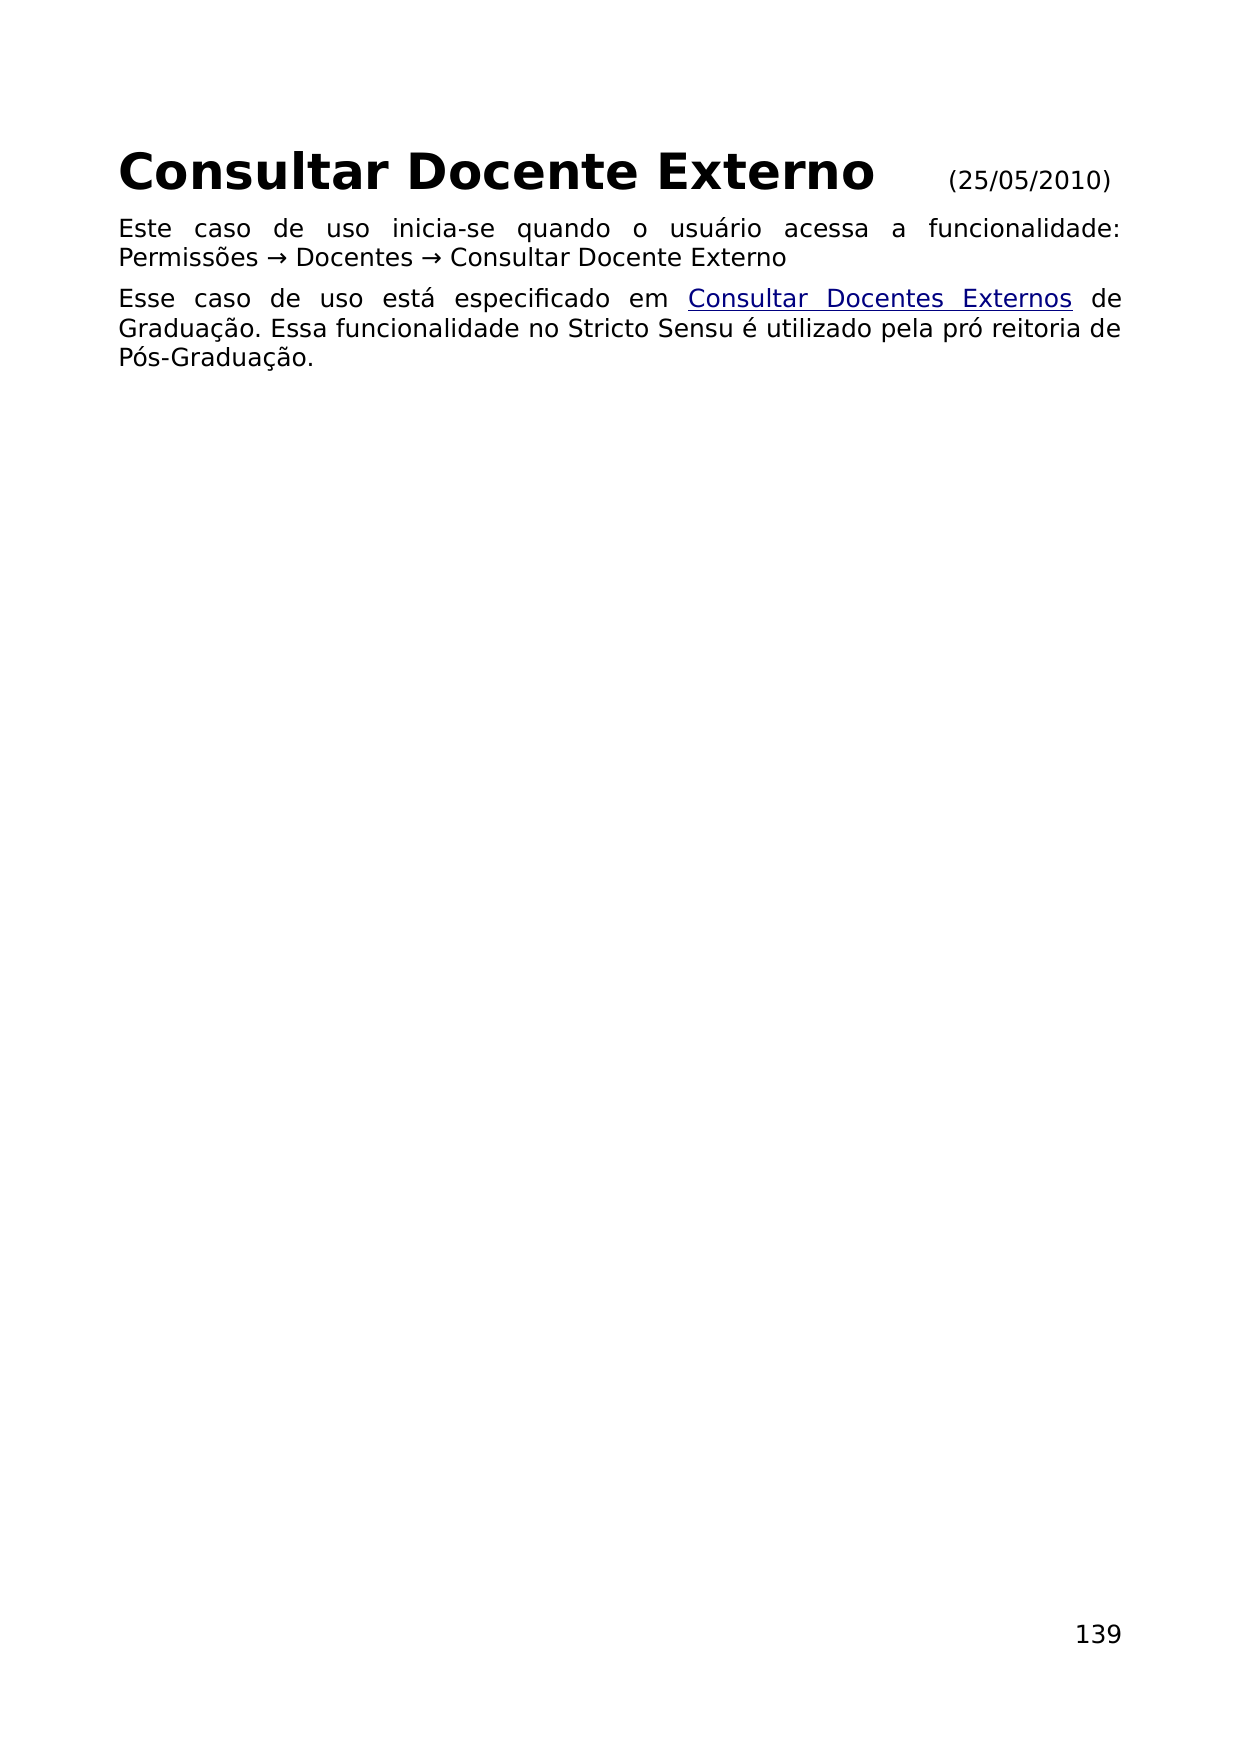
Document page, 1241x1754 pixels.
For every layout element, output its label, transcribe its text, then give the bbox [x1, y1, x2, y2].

text Este caso de uso inicia-se quando o usuário acessa a funcionalidade: Permissões → Docentes → Consultar Docente Externo [118, 214, 1122, 272]
subtitle Consultar Docente Externo (25/05/2010) [118, 143, 1122, 201]
text Esse caso de uso está especificado em Consultar Docentes Externos de Graduação. Essa funcionalidade no Stricto Sensu é utilizado pela pró reitoria de Pós-Graduação. [118, 285, 1122, 372]
